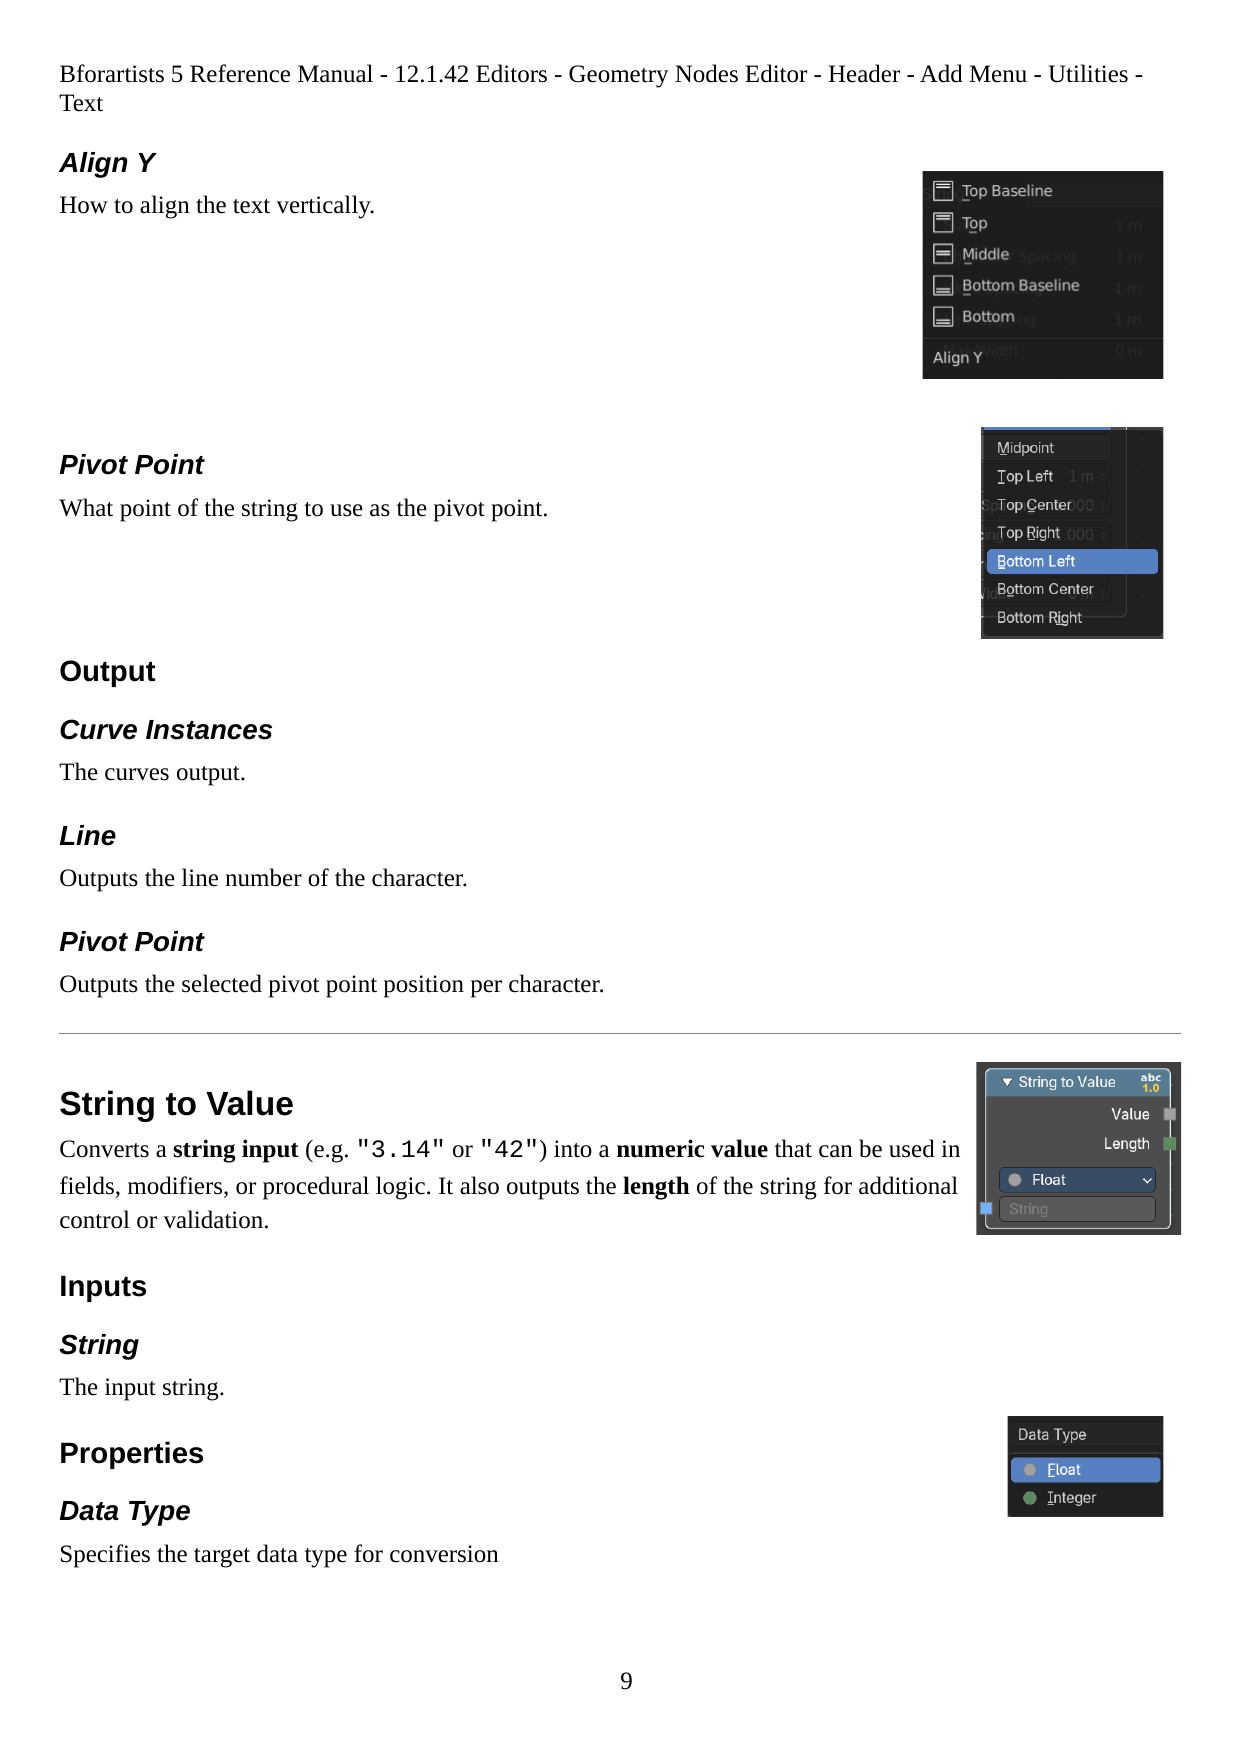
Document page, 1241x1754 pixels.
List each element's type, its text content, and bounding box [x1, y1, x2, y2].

subtitle Pivot Point [59, 925, 1181, 957]
picture [1007, 1416, 1164, 1517]
subtitle Inputs [59, 1269, 1181, 1303]
subtitle Pivot Point [59, 448, 981, 480]
text Outputs the selected pivot point position per character. [59, 969, 1181, 998]
subtitle String [59, 1328, 1181, 1360]
text The curves output. [59, 757, 1181, 786]
subtitle Output [59, 654, 1181, 688]
text How to align the text vertically. [59, 190, 922, 219]
subtitle Align Y [59, 146, 1181, 178]
text Specifies the target data type for conversion [59, 1539, 1181, 1568]
subtitle Curve Instances [59, 713, 1181, 745]
subtitle [1164, 1436, 1181, 1470]
picture [922, 171, 1164, 379]
text Converts a string input (e.g. "3.14" or "42") into a numeric value that can be used in fields, modifiers, or procedural logic. It also outputs the length of the string for additional control or validation. [59, 1134, 976, 1234]
text Outputs the line number of the character. [59, 863, 1181, 892]
subtitle Line [59, 819, 1181, 851]
text What point of the string to use as the pivot point. [59, 493, 981, 521]
subtitle Data Type [59, 1495, 1181, 1527]
picture [976, 1062, 1182, 1235]
subtitle Properties [59, 1436, 1007, 1470]
text The input string. [59, 1372, 1181, 1401]
picture [981, 427, 1164, 639]
subtitle [1164, 448, 1181, 480]
subtitle String to Value [59, 1083, 976, 1122]
